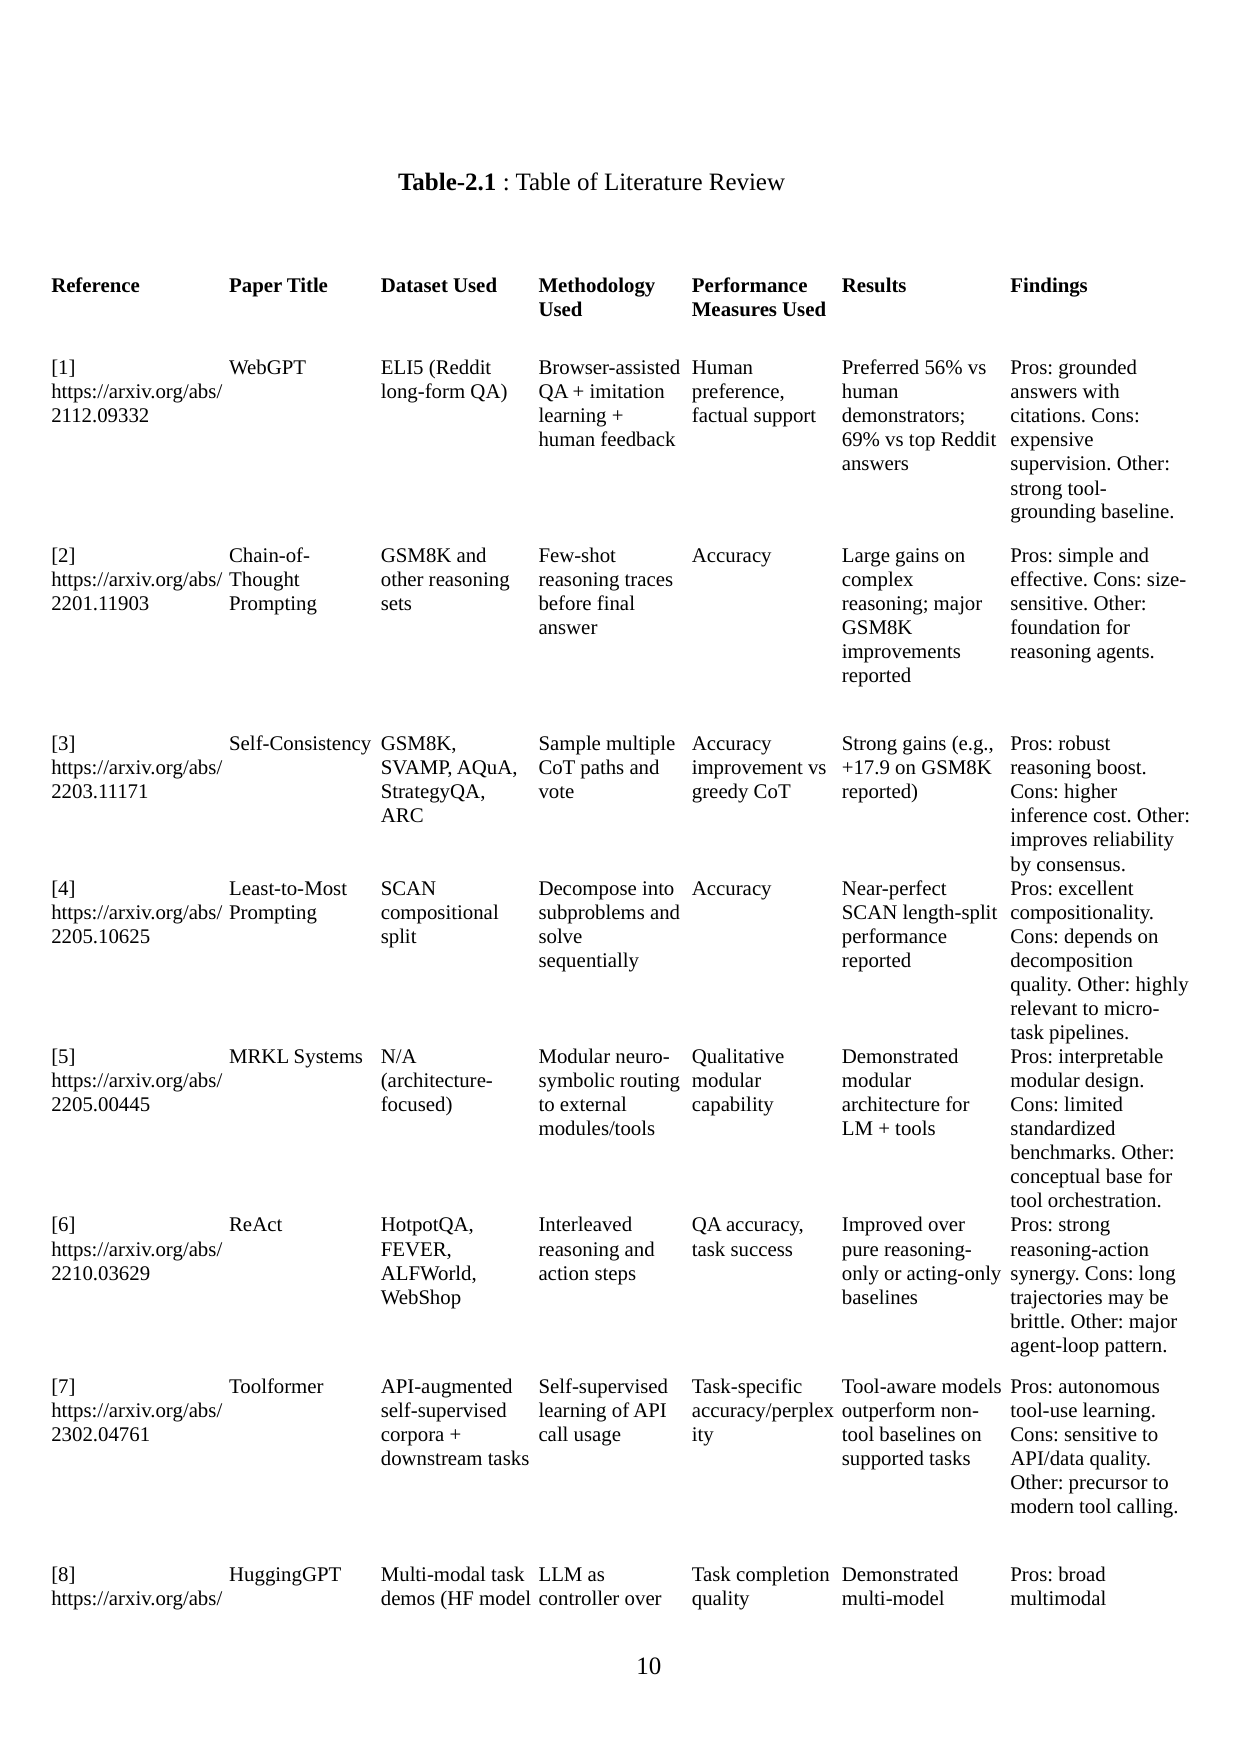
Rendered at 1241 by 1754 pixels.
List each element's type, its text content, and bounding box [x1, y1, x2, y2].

table_cell LLM as controller over [535, 1562, 688, 1622]
table_header Methodology Used [535, 273, 688, 355]
table_cell API-augmented self-supervised corpora + downstream tasks [378, 1374, 535, 1562]
table_cell Tool-aware models outperform non-tool baselines on supported tasks [839, 1374, 1007, 1562]
table_cell QA accuracy, task success [689, 1213, 838, 1374]
table_cell Pros: excellent compositionality. Cons: depends on decomposition quality. Other: highly relevant to micro-task pipelines. [1007, 876, 1194, 1044]
table_cell [5] https://arxiv.org/abs/2205.00445 [48, 1044, 226, 1212]
table_cell Qualitative modular capability [689, 1044, 838, 1212]
table_cell Pros: broad multimodal [1007, 1562, 1194, 1622]
table_cell ELI5 (Reddit long-form QA) [378, 355, 535, 543]
table_header Dataset Used [378, 273, 535, 355]
table_cell ReAct [226, 1213, 377, 1374]
table_cell Pros: grounded answers with citations. Cons: expensive supervision. Other: strong tool-grounding baseline. [1007, 355, 1194, 543]
table_cell Decompose into subproblems and solve sequentially [535, 876, 688, 1044]
table_cell Toolformer [226, 1374, 377, 1562]
table_cell Accuracy improvement vs greedy CoT [689, 731, 838, 876]
table_header Performance Measures Used [689, 273, 838, 355]
table_header Paper Title [226, 273, 377, 355]
table_cell Multi-modal task demos (HF model [378, 1562, 535, 1622]
table_cell Modular neuro-symbolic routing to external modules/tools [535, 1044, 688, 1212]
table_cell SCAN compositional split [378, 876, 535, 1044]
table_cell Improved over pure reasoning-only or acting-only baselines [839, 1213, 1007, 1374]
table_header Findings [1007, 273, 1194, 355]
table_cell Sample multiple CoT paths and vote [535, 731, 688, 876]
table_cell Pros: interpretable modular design. Cons: limited standardized benchmarks. Other: conceptual base for tool orchestration. [1007, 1044, 1194, 1212]
table_cell Near-perfect SCAN length-split performance reported [839, 876, 1007, 1044]
table_cell N/A (architecture-focused) [378, 1044, 535, 1212]
table_cell Browser-assisted QA + imitation learning + human feedback [535, 355, 688, 543]
table_cell [3] https://arxiv.org/abs/2203.11171 [48, 731, 226, 876]
table_cell MRKL Systems [226, 1044, 377, 1212]
table_cell Pros: robust reasoning boost. Cons: higher inference cost. Other: improves reliability by consensus. [1007, 731, 1194, 876]
table_header Results [839, 273, 1007, 355]
table_cell [7] https://arxiv.org/abs/2302.04761 [48, 1374, 226, 1562]
table_cell Pros: simple and effective. Cons: size-sensitive. Other: foundation for reasoning agents. [1007, 543, 1194, 731]
table_cell Accuracy [689, 543, 838, 731]
table_cell HotpotQA, FEVER, ALFWorld, WebShop [378, 1213, 535, 1374]
table_cell GSM8K and other reasoning sets [378, 543, 535, 731]
table_cell [2] https://arxiv.org/abs/2201.11903 [48, 543, 226, 731]
table_cell Demonstrated modular architecture for LM + tools [839, 1044, 1007, 1212]
table_cell Preferred 56% vs human demonstrators; 69% vs top Reddit answers [839, 355, 1007, 543]
table_header Reference [48, 273, 226, 355]
table_cell WebGPT [226, 355, 377, 543]
table_cell Least-to-Most Prompting [226, 876, 377, 1044]
table_cell GSM8K, SVAMP, AQuA, StrategyQA, ARC [378, 731, 535, 876]
table_cell HuggingGPT [226, 1562, 377, 1622]
table_cell Self-supervised learning of API call usage [535, 1374, 688, 1562]
table_cell [6] https://arxiv.org/abs/2210.03629 [48, 1213, 226, 1374]
table_cell Task-specific accuracy/perplexity [689, 1374, 838, 1562]
table_cell Pros: strong reasoning-action synergy. Cons: long trajectories may be brittle. Other: major agent-loop pattern. [1007, 1213, 1194, 1374]
table_cell Few-shot reasoning traces before final answer [535, 543, 688, 731]
table_cell [1] https://arxiv.org/abs/2112.09332 [48, 355, 226, 543]
table_cell Strong gains (e.g., +17.9 on GSM8K reported) [839, 731, 1007, 876]
table_cell [4] https://arxiv.org/abs/2205.10625 [48, 876, 226, 1044]
table_cell [8] https://arxiv.org/abs/ [48, 1562, 226, 1622]
table_cell Interleaved reasoning and action steps [535, 1213, 688, 1374]
table_cell Task completion quality [689, 1562, 838, 1622]
table_cell Human preference, factual support [689, 355, 838, 543]
table_cell Chain-of-Thought Prompting [226, 543, 377, 731]
table_cell Pros: autonomous tool-use learning. Cons: sensitive to API/data quality. Other: precursor to modern tool calling. [1007, 1374, 1194, 1562]
table_cell Demonstrated multi-model [839, 1562, 1007, 1622]
table_cell Accuracy [689, 876, 838, 1044]
table_cell Self-Consistency [226, 731, 377, 876]
table_cell Large gains on complex reasoning; major GSM8K improvements reported [839, 543, 1007, 731]
